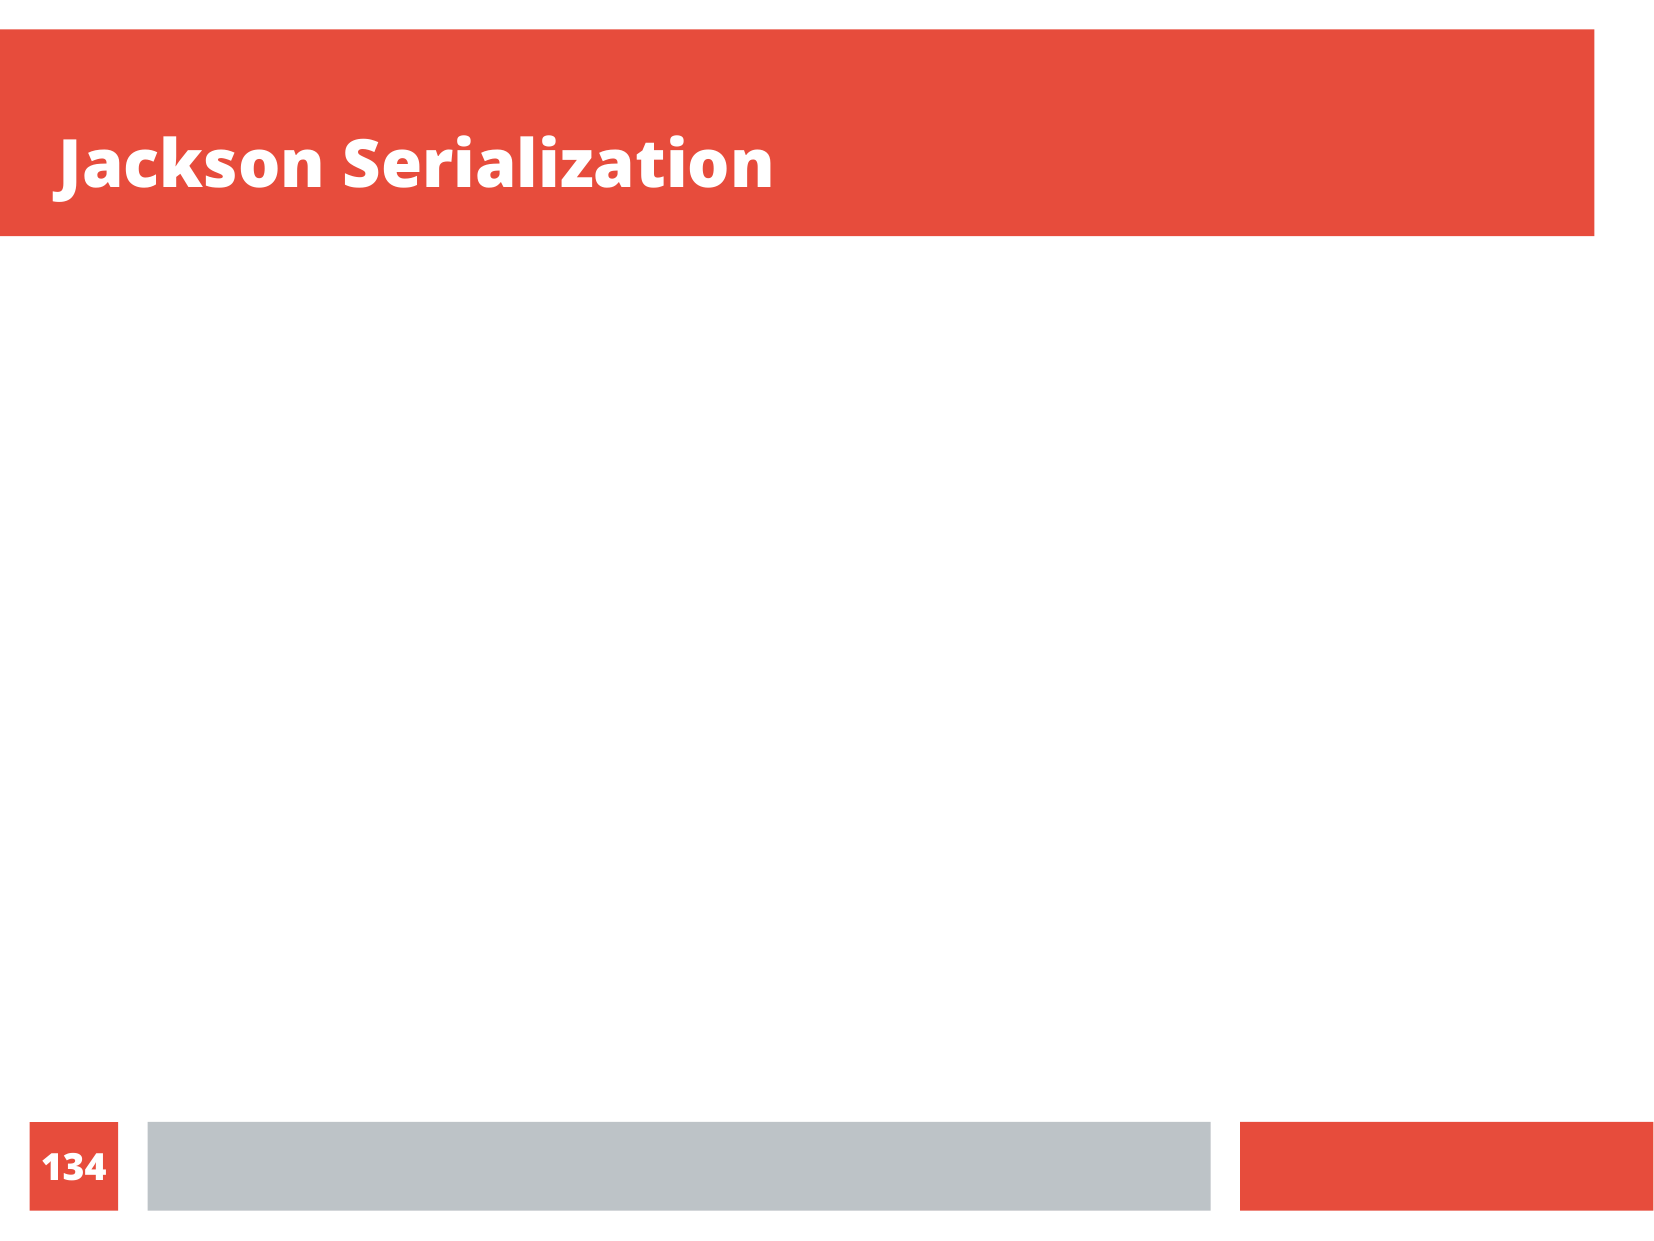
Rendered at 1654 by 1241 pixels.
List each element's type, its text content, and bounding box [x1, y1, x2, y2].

title Jackson Serialization [59, 59, 1595, 207]
